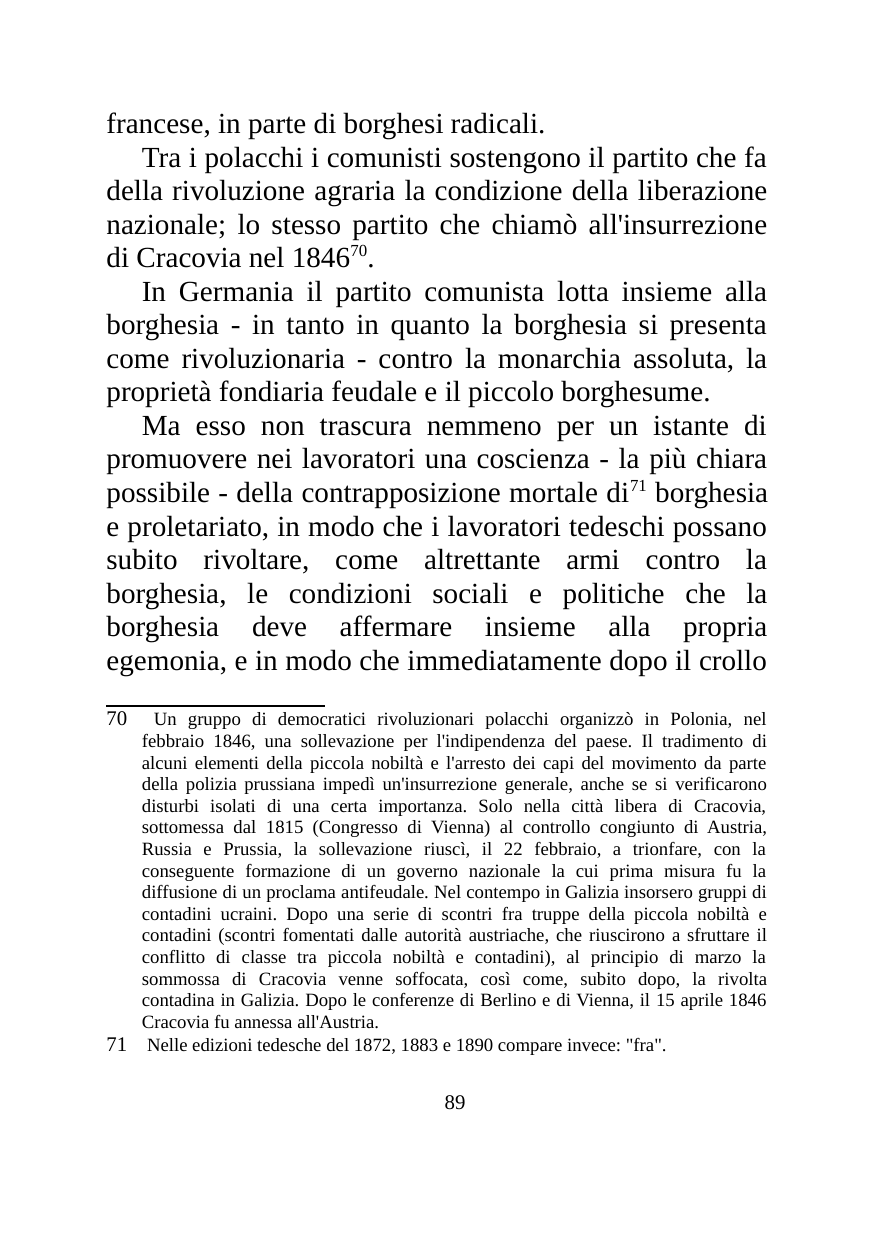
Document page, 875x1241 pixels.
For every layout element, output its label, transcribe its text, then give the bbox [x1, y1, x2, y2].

text Ma esso non trascura nemmeno per un istante di promuovere nei lavoratori una coscienza - la più chiara possibile - della contrapposizione mortale di borghesia e proletariato, in modo che i lavoratori tedeschi possano subito rivoltare, come altrettante armi contro la borghesia, le condizioni sociali e politiche che la borghesia deve affermare insieme alla propria egemonia, e in modo che immediatamente dopo il crollo [106, 408, 768, 676]
text Nelle edizioni tedesche del 1872, 1883 e 1890 compare invece: "fra". [106, 1032, 768, 1056]
text Un gruppo di democratici rivoluzionari polacchi organizzò in Polonia, nel febbraio 1846, una sollevazione per l'indipendenza del paese. Il tradimento di alcuni elementi della piccola nobiltà e l'arresto dei capi del movimento da parte della polizia prussiana impedì un'insurrezione generale, anche se si verificarono disturbi isolati di una certa importanza. Solo nella città libera di Cracovia, sottomessa dal 1815 (Congresso di Vienna) al controllo congiunto di Austria, Russia e Prussia, la sollevazione riuscì, il 22 febbraio, a trionfare, con la conseguente formazione di un governo nazionale la cui prima misura fu la diffusione di un proclama antifeudale. Nel contempo in Galizia insorsero gruppi di contadini ucraini. Dopo una serie di scontri fra truppe della piccola nobiltà e contadini (scontri fomentati dalle autorità austriache, che riuscirono a sfruttare il conflitto di classe tra piccola nobiltà e contadini), al principio di marzo la sommossa di Cracovia venne soffocata, così come, subito dopo, la rivolta contadina in Galizia. Dopo le conferenze di Berlino e di Vienna, il 15 aprile 1846 Cracovia fu annessa all'Austria. [106, 706, 768, 1032]
text In Germania il partito comunista lotta insieme alla borghesia - in tanto in quanto la borghesia si presenta come rivoluzionaria - contro la monarchia assoluta, la proprietà fondiaria feudale e il piccolo borghesume. [106, 274, 768, 408]
text francese, in parte di borghesi radicali. [106, 106, 768, 140]
text Tra i polacchi i comunisti sostengono il partito che fa della rivoluzione agraria la condizione della liberazione nazionale; lo stesso partito che chiamò all'insurrezione di Cracovia nel 1846. [106, 140, 768, 274]
